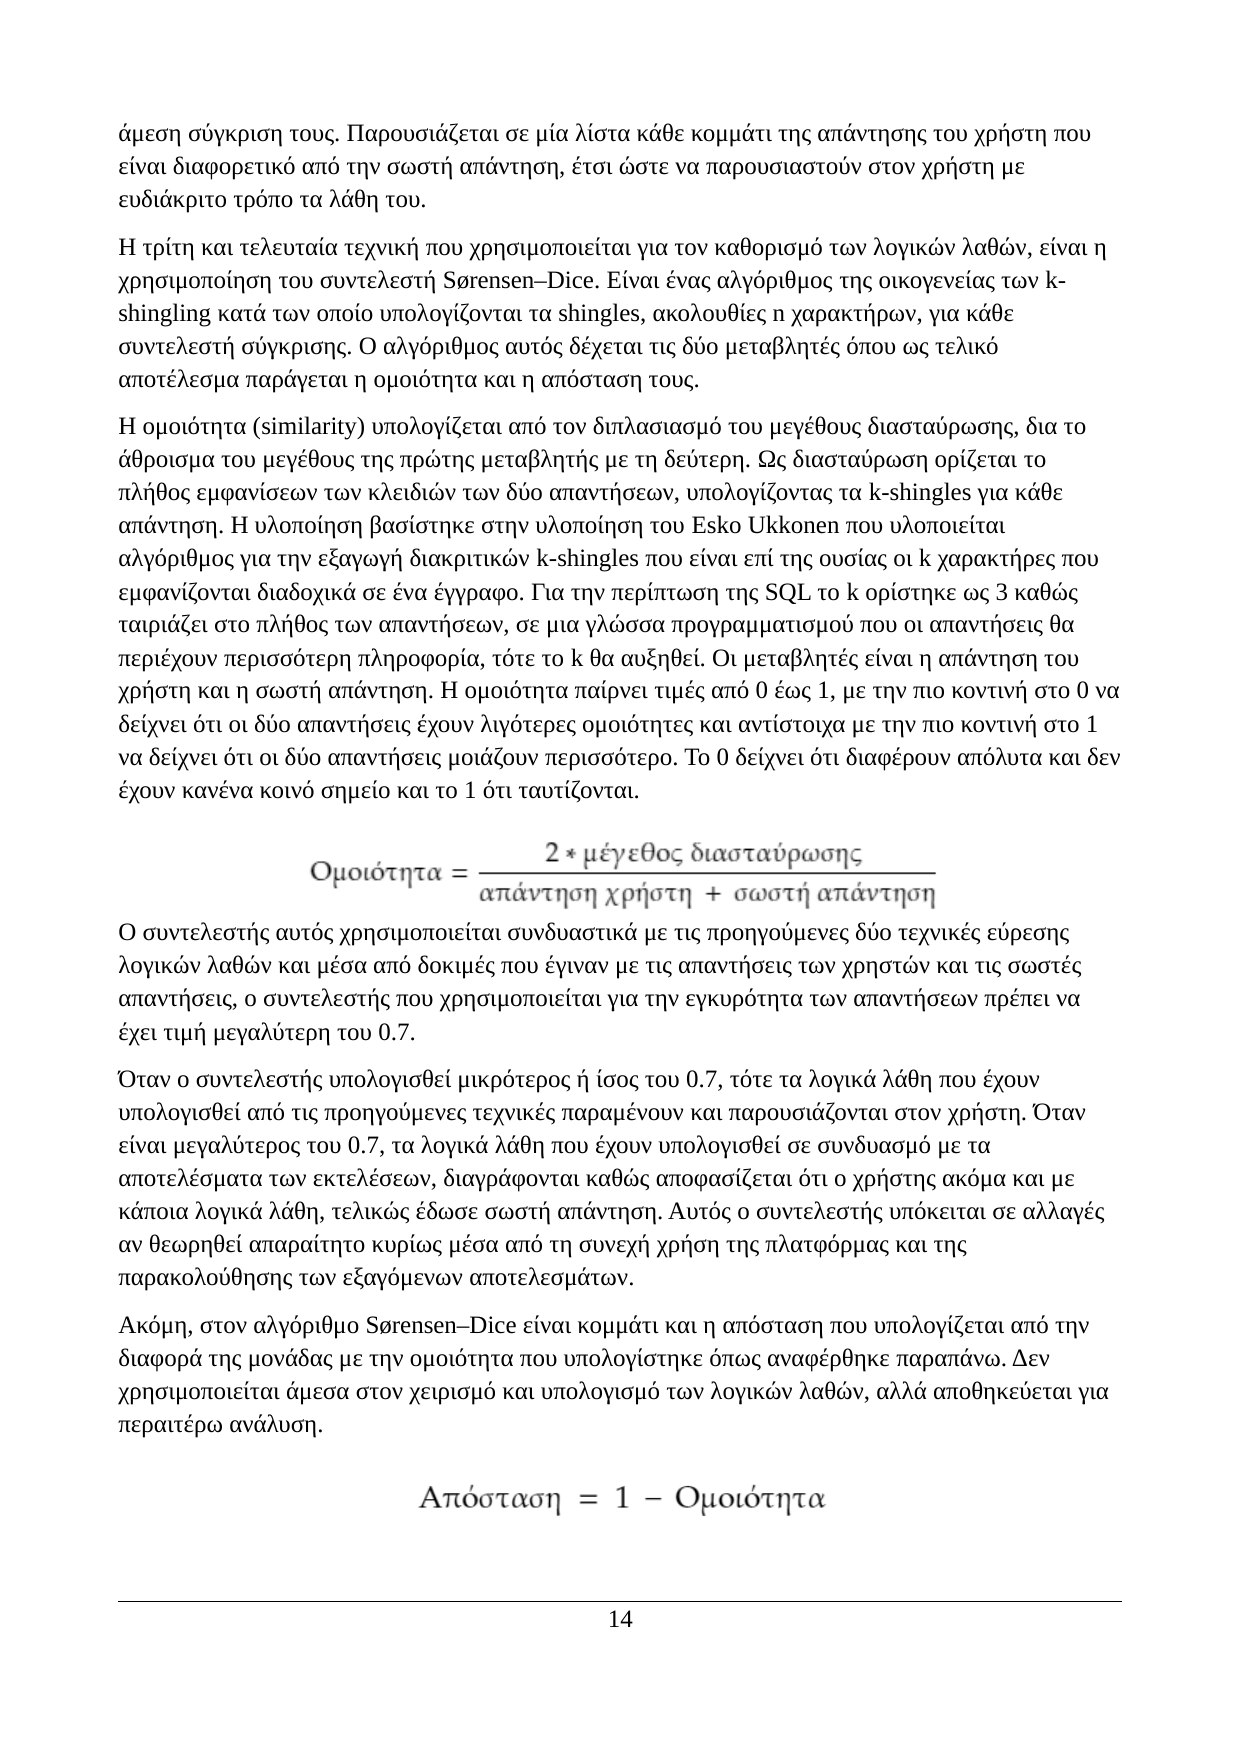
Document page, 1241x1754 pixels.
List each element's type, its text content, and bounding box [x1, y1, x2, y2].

text Η ομοιότητα (similarity) υπολογίζεται από τον διπλασιασμό του μεγέθους διασταύρωσης, δια το άθροισμα του μεγέθους της πρώτης μεταβλητής με τη δεύτερη. Ως διασταύρωση ορίζεται το πλήθος εμφανίσεων των κλειδιών των δύο απαντήσεων, υπολογίζοντας τα k-shingles για κάθε απάντηση. Η υλοποίηση βασίστηκε στην υλοποίηση του Esko Ukkonen που υλοποιείται αλγόριθμος για την εξαγωγή διακριτικών k-shingles που είναι επί της ουσίας οι k χαρακτήρες που εμφανίζονται διαδοχικά σε ένα έγγραφο. Για την περίπτωση της SQL το k ορίστηκε ως 3 καθώς ταιριάζει στο πλήθος των απαντήσεων, σε μια γλώσσα προγραμματισμού που οι απαντήσεις θα περιέχουν περισσότερη πληροφορία, τότε το k θα αυξηθεί. Οι μεταβλητές είναι η απάντηση του χρήστη και η σωστή απάντηση. Η ομοιότητα παίρνει τιμές από 0 έως 1, με την πιο κοντινή στο 0 να δείχνει ότι οι δύο απαντήσεις έχουν λιγότερες ομοιότητες και αντίστοιχα με την πιο κοντινή στο 1 να δείχνει ότι οι δύο απαντήσεις μοιάζουν περισσότερο. Το 0 δείχνει ότι διαφέρουν απόλυτα και δεν έχουν κανένα κοινό σημείο και το 1 ότι ταυτίζονται. [118, 411, 1122, 803]
text Όταν ο συντελεστής υπολογισθεί μικρότερος ή ίσος του 0.7, τότε τα λογικά λάθη που έχουν υπολογισθεί από τις προηγούμενες τεχνικές παραμένουν και παρουσιάζονται στον χρήστη. Όταν είναι μεγαλύτερος του 0.7, τα λογικά λάθη που έχουν υπολογισθεί σε συνδυασμό με τα αποτελέσματα των εκτελέσεων, διαγράφονται καθώς αποφασίζεται ότι ο χρήστης ακόμα και με κάποια λογικά λάθη, τελικώς έδωσε σωστή απάντηση. Αυτός ο συντελεστής υπόκειται σε αλλαγές αν θεωρηθεί απαραίτητο κυρίως μέσα από τη συνεχή χρήση της πλατφόρμας και της παρακολούθησης των εξαγόμενων αποτελεσμάτων. [118, 1064, 1122, 1291]
picture [293, 830, 947, 917]
text Η τρίτη και τελευταία τεχνική που χρησιμοποιείται για τον καθορισμό των λογικών λαθών, είναι η χρησιμοποίηση του συντελεστή Sørensen–Dice. Είναι ένας αλγόριθμος της οικογενείας των k-shingling κατά των οποίο υπολογίζονται τα shingles, ακολουθίες n χαρακτήρων, για κάθε συντελεστή σύγκρισης. Ο αλγόριθμος αυτός δέχεται τις δύο μεταβλητές όπου ως τελικό αποτέλεσμα παράγεται η ομοιότητα και η απόσταση τους. [118, 232, 1122, 393]
text Ακόμη, στον αλγόριθμο Sørensen–Dice είναι κομμάτι και η απόσταση που υπολογίζεται από την διαφορά της μονάδας με την ομοιότητα που υπολογίστηκε όπως αναφέρθηκε παραπάνω. Δεν χρησιμοποιείται άμεσα στον χειρισμό και υπολογισμό των λογικών λαθών, αλλά αποθηκεύεται για περαιτέρω ανάλυση. [118, 1310, 1122, 1438]
text άμεση σύγκριση τους. Παρουσιάζεται σε μία λίστα κάθε κομμάτι της απάντησης του χρήστη που είναι διαφορετικό από την σωστή απάντηση, έτσι ώστε να παρουσιαστούν στον χρήστη με ευδιάκριτο τρόπο τα λάθη του. [118, 118, 1122, 213]
text Ο συντελεστής αυτός χρησιμοποιείται συνδυαστικά με τις προηγούμενες δύο τεχνικές εύρεσης λογικών λαθών και μέσα από δοκιμές που έγιναν με τις απαντήσεις των χρηστών και τις σωστές απαντήσεις, ο συντελεστής που χρησιμοποιείται για την εγκυρότητα των απαντήσεων πρέπει να έχει τιμή μεγαλύτερη του 0.7. [118, 917, 1122, 1045]
picture [385, 1455, 847, 1534]
